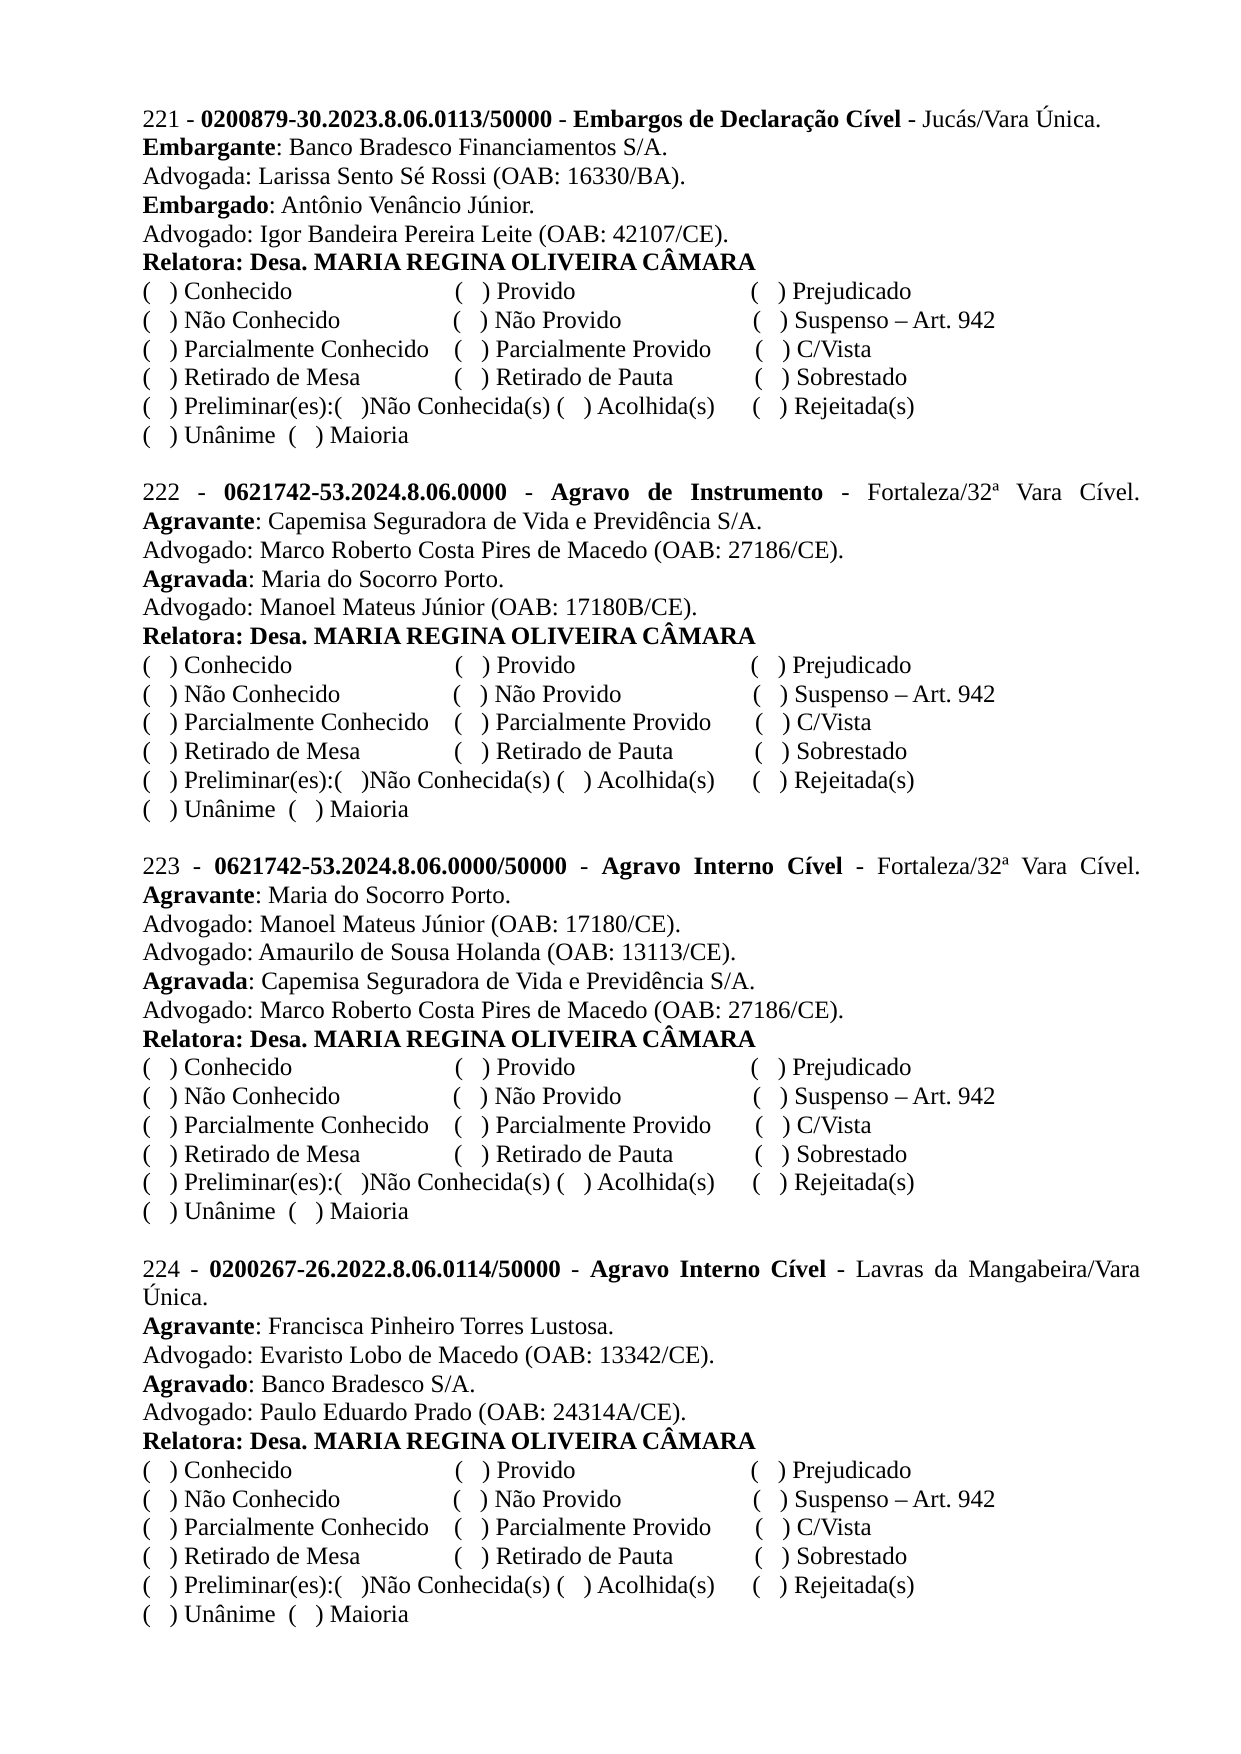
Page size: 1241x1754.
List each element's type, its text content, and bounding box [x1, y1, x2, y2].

text Advogado: Evaristo Lobo de Macedo (OAB: 13342/CE). [142, 1340, 1141, 1369]
text ( ) Retirado de Mesa ( ) Retirado de Pauta ( ) Sobrestado [142, 1541, 1158, 1570]
text ( ) Parcialmente Conhecido ( ) Parcialmente Provido ( ) C/Vista [142, 334, 1158, 362]
text Advogado: Amaurilo de Sousa Holanda (OAB: 13113/CE). [142, 937, 1141, 966]
text ( ) Parcialmente Conhecido ( ) Parcialmente Provido ( ) C/Vista [142, 707, 1158, 736]
text Advogado: Igor Bandeira Pereira Leite (OAB: 42107/CE). [142, 219, 1141, 247]
text Agravado: Banco Bradesco S/A. [142, 1369, 1141, 1397]
text ( ) Não Conhecido ( ) Não Provido ( ) Suspenso – Art. 942 [142, 1484, 1158, 1512]
text ( ) Preliminar(es):( )Não Conhecida(s) ( ) Acolhida(s) ( ) Rejeitada(s) [142, 765, 1158, 794]
text Advogado: Marco Roberto Costa Pires de Macedo (OAB: 27186/CE). [142, 995, 1141, 1024]
text ( ) Preliminar(es):( )Não Conhecida(s) ( ) Acolhida(s) ( ) Rejeitada(s) [142, 1570, 1158, 1599]
text ( ) Conhecido ( ) Provido ( ) Prejudicado [142, 650, 1141, 679]
text ( ) Conhecido ( ) Provido ( ) Prejudicado [142, 276, 1141, 305]
text Advogado: Manoel Mateus Júnior (OAB: 17180/CE). [142, 909, 1141, 937]
text ( ) Unânime ( ) Maioria [142, 1196, 1158, 1225]
text 222 - 0621742-53.2024.8.06.0000 - Agravo de Instrumento - Fortaleza/32ª Vara Cível. Agravante: Capemisa Seguradora de Vida e Previdência S/A. [142, 477, 1141, 535]
text Relatora: Desa. MARIA REGINA OLIVEIRA CÂMARA [142, 1024, 1141, 1052]
text 221 - 0200879-30.2023.8.06.0113/50000 - Embargos de Declaração Cível - Jucás/Vara Única. [142, 104, 1141, 132]
text 223 - 0621742-53.2024.8.06.0000/50000 - Agravo Interno Cível - Fortaleza/32ª Vara Cível. Agravante: Maria do Socorro Porto. [142, 851, 1141, 909]
text Advogado: Manoel Mateus Júnior (OAB: 17180B/CE). [142, 592, 1141, 621]
text Relatora: Desa. MARIA REGINA OLIVEIRA CÂMARA [142, 621, 1141, 650]
text ( ) Não Conhecido ( ) Não Provido ( ) Suspenso – Art. 942 [142, 1081, 1158, 1110]
text ( ) Não Conhecido ( ) Não Provido ( ) Suspenso – Art. 942 [142, 305, 1158, 334]
text Agravada: Capemisa Seguradora de Vida e Previdência S/A. [142, 966, 1141, 995]
text ( ) Preliminar(es):( )Não Conhecida(s) ( ) Acolhida(s) ( ) Rejeitada(s) [142, 1167, 1158, 1196]
text ( ) Unânime ( ) Maioria [142, 1599, 1158, 1627]
text Agravada: Maria do Socorro Porto. [142, 564, 1141, 592]
text ( ) Retirado de Mesa ( ) Retirado de Pauta ( ) Sobrestado [142, 362, 1158, 391]
text 224 - 0200267-26.2022.8.06.0114/50000 - Agravo Interno Cível - Lavras da Mangabeira/Vara Única. [142, 1254, 1141, 1311]
text ( ) Retirado de Mesa ( ) Retirado de Pauta ( ) Sobrestado [142, 1139, 1158, 1167]
text ( ) Unânime ( ) Maioria [142, 794, 1158, 822]
text Embargante: Banco Bradesco Financiamentos S/A. [142, 132, 1141, 161]
text ( ) Unânime ( ) Maioria [142, 420, 1158, 449]
text Embargado: Antônio Venâncio Júnior. [142, 190, 1141, 219]
text Relatora: Desa. MARIA REGINA OLIVEIRA CÂMARA [142, 1426, 1141, 1455]
text ( ) Parcialmente Conhecido ( ) Parcialmente Provido ( ) C/Vista [142, 1110, 1158, 1139]
text Advogado: Marco Roberto Costa Pires de Macedo (OAB: 27186/CE). [142, 535, 1141, 564]
text ( ) Retirado de Mesa ( ) Retirado de Pauta ( ) Sobrestado [142, 736, 1158, 765]
text ( ) Conhecido ( ) Provido ( ) Prejudicado [142, 1052, 1141, 1081]
text Advogado: Paulo Eduardo Prado (OAB: 24314A/CE). [142, 1397, 1141, 1426]
text Advogada: Larissa Sento Sé Rossi (OAB: 16330/BA). [142, 161, 1141, 190]
text Relatora: Desa. MARIA REGINA OLIVEIRA CÂMARA [142, 247, 1141, 276]
text ( ) Parcialmente Conhecido ( ) Parcialmente Provido ( ) C/Vista [142, 1512, 1158, 1541]
text ( ) Preliminar(es):( )Não Conhecida(s) ( ) Acolhida(s) ( ) Rejeitada(s) [142, 391, 1158, 420]
text ( ) Conhecido ( ) Provido ( ) Prejudicado [142, 1455, 1141, 1484]
text Agravante: Francisca Pinheiro Torres Lustosa. [142, 1311, 1141, 1340]
text ( ) Não Conhecido ( ) Não Provido ( ) Suspenso – Art. 942 [142, 679, 1158, 707]
